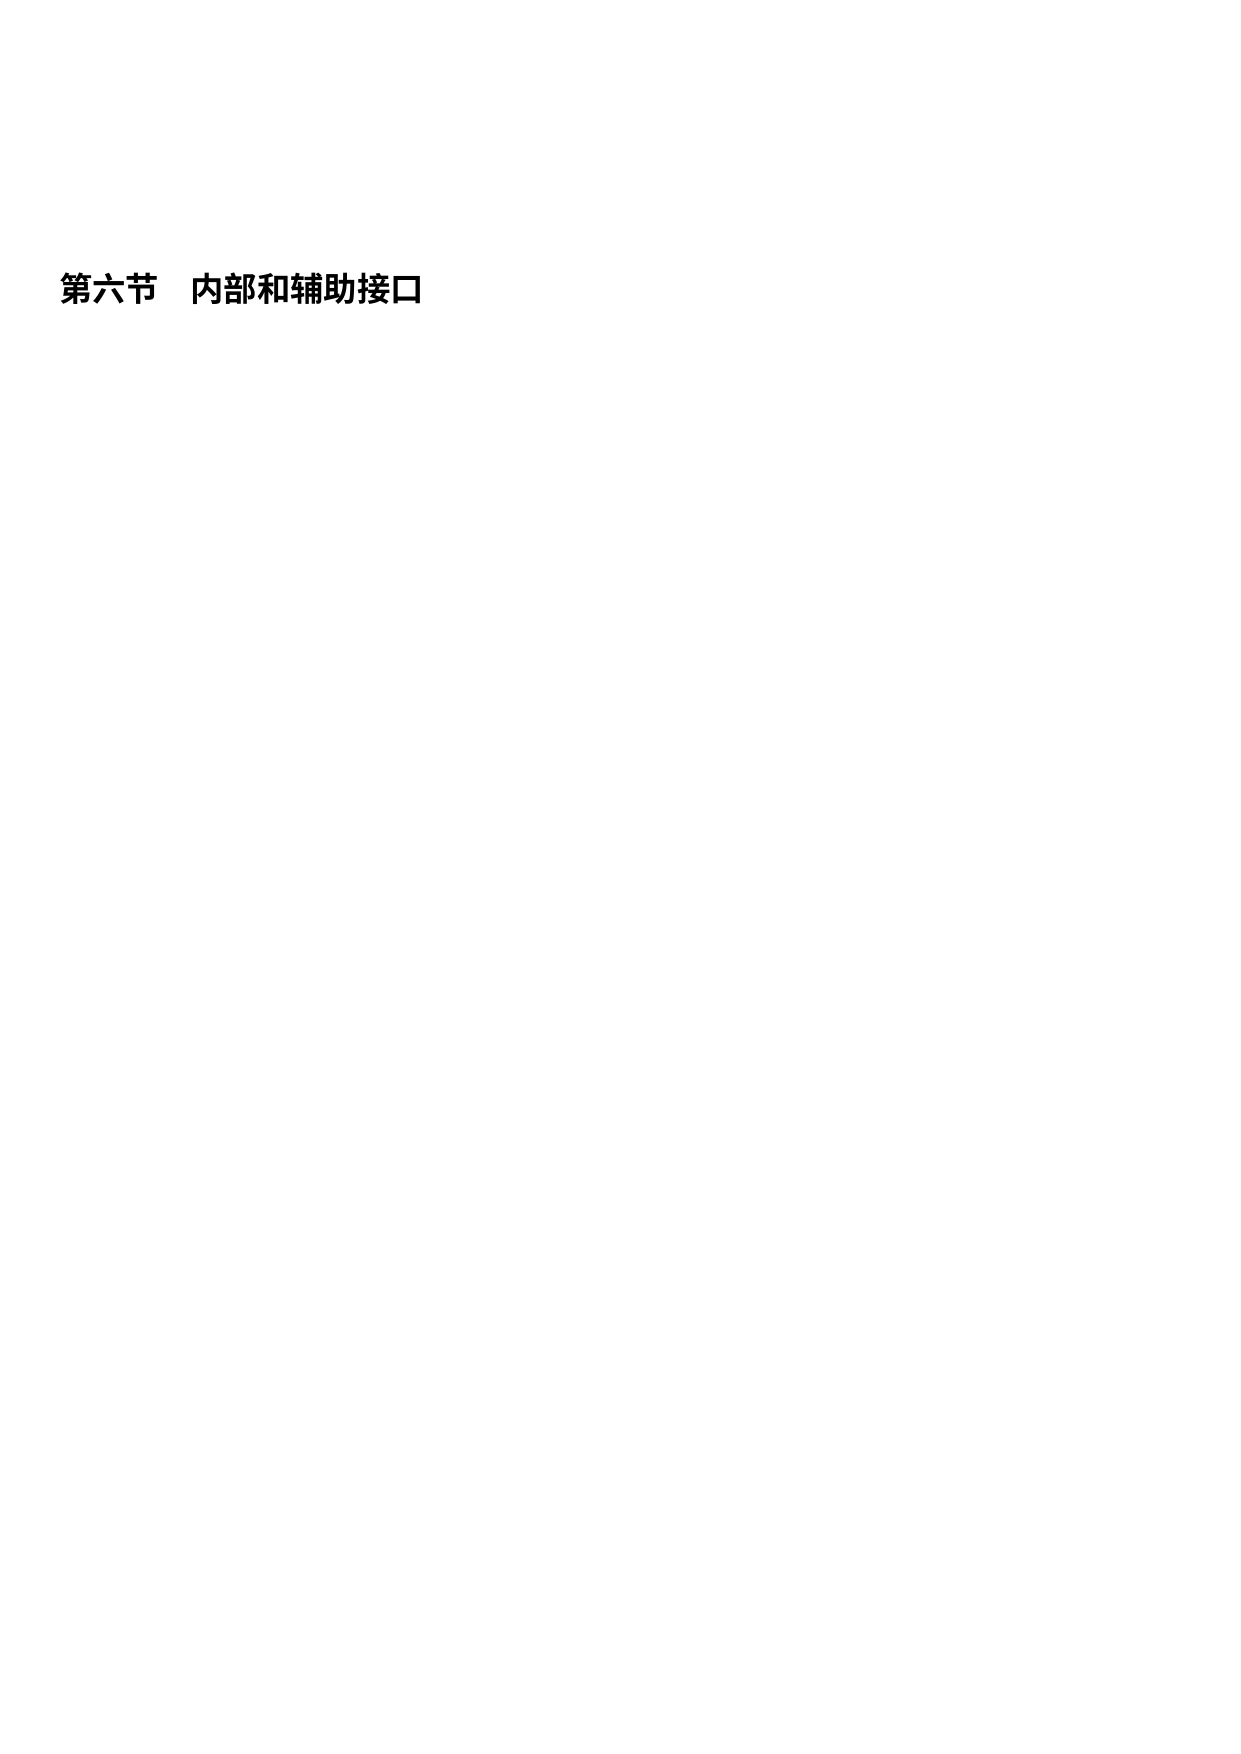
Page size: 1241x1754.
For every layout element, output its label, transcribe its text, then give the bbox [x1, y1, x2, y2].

subtitle 内部和辅助接口 [59, 254, 1181, 319]
